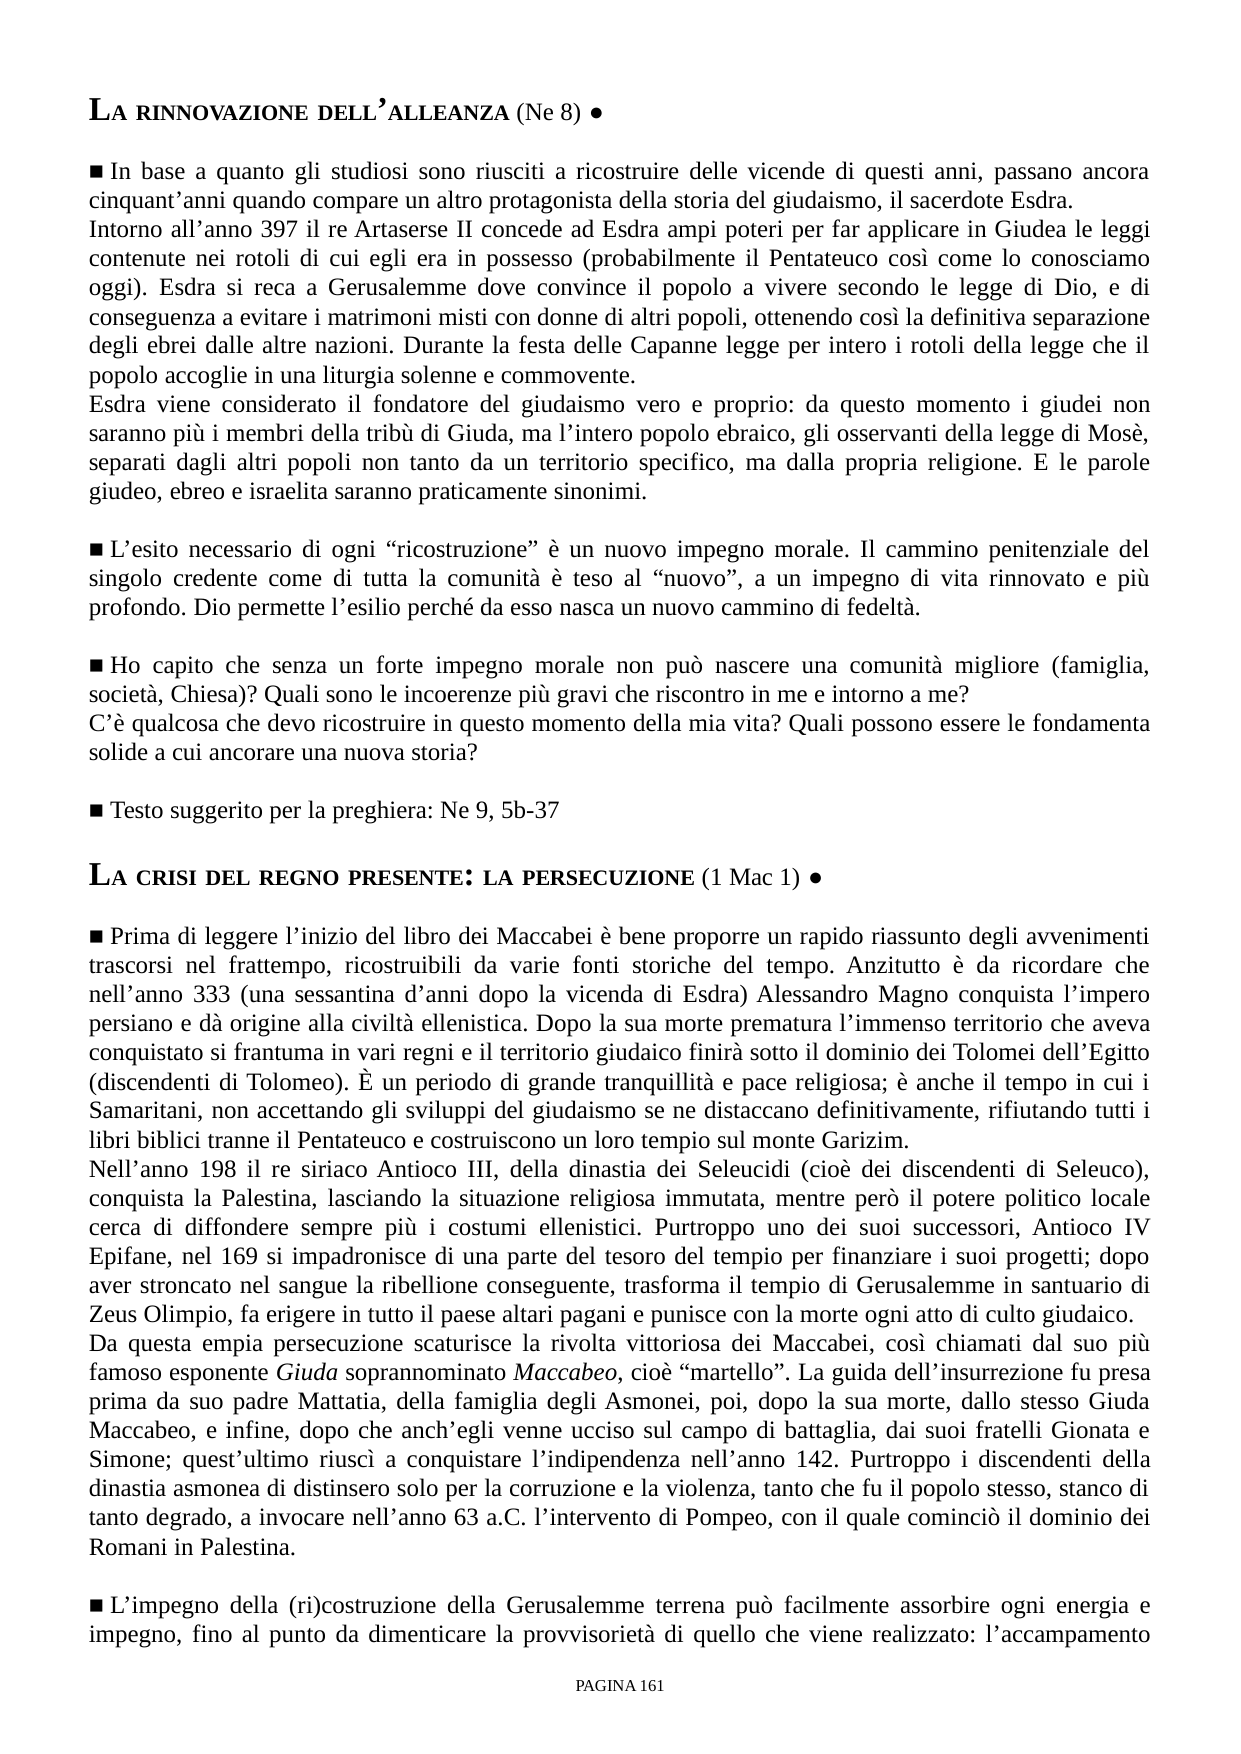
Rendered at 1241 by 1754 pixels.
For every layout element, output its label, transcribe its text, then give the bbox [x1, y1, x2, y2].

text ■ In base a quanto gli studiosi sono riusciti a ricostruire delle vicende di questi anni, passano ancora cinquant’anni quando compare un altro protagonista della storia del giudaismo, il sacerdote Esdra. [88, 156, 1152, 214]
text ■ Testo suggerito per la preghiera: Ne 9, 5b-37 [88, 795, 1152, 824]
text ■ L’impegno della (ri)costruzione della Gerusalemme terrena può facilmente assorbire ogni energia e impegno, fino al punto da dimenticare la provvisorietà di quello che viene realizzato: l’accampamento [88, 1589, 1152, 1648]
text Nell’anno 198 il re siriaco Antioco III, della dinastia dei Seleucidi (cioè dei discendenti di Seleuco), conquista la Palestina, lasciando la situazione religiosa immutata, mentre però il potere politico locale cerca di diffondere sempre più i costumi ellenistici. Purtroppo uno dei suoi successori, Antioco IV Epifane, nel 169 si impadronisce di una parte del tesoro del tempio per finanziare i suoi progetti; dopo aver stroncato nel sangue la ribellione conseguente, trasforma il tempio di Gerusalemme in santuario di Zeus Olimpio, fa erigere in tutto il paese altari pagani e punisce con la morte ogni atto di culto giudaico. [88, 1153, 1152, 1328]
text C’è qualcosa che devo ricostruire in questo momento della mia vita? Quali possono essere le fondamenta solide a cui ancorare una nuova storia? [88, 708, 1152, 766]
text ■ Ho capito che senza un forte impegno morale non può nascere una comunità migliore (famiglia, società, Chiesa)? Quali sono le incoerenze più gravi che riscontro in me e intorno a me? [88, 650, 1152, 708]
text Intorno all’anno 397 il re Artaserse II concede ad Esdra ampi poteri per far applicare in Giudea le leggi contenute nei rotoli di cui egli era in possesso (probabilmente il Pentateuco così come lo conosciamo oggi). Esdra si reca a Gerusalemme dove convince il popolo a vivere secondo le legge di Dio, e di conseguenza a evitare i matrimoni misti con donne di altri popoli, ottenendo così la definitiva separazione degli ebrei dalle altre nazioni. Durante la festa delle Capanne legge per intero i rotoli della legge che il popolo accoglie in una liturgia solenne e commovente. [88, 214, 1152, 388]
text ■ Prima di leggere l’inizio del libro dei Maccabei è bene proporre un rapido riassunto degli avvenimenti trascorsi nel frattempo, ricostruibili da varie fonti storiche del tempo. Anzitutto è da ricordare che nell’anno 333 (una sessantina d’anni dopo la vicenda di Esdra) Alessandro Magno conquista l’impero persiano e dà origine alla civiltà ellenistica. Dopo la sua morte prematura l’immenso territorio che aveva conquistato si frantuma in vari regni e il territorio giudaico finirà sotto il dominio dei Tolomei dell’Egitto (discendenti di Tolomeo). È un periodo di grande tranquillità e pace religiosa; è anche il tempo in cui i Samaritani, non accettando gli sviluppi del giudaismo se ne distaccano definitivamente, rifiutando tutti i libri biblici tranne il Pentateuco e costruiscono un loro tempio sul monte Garizim. [88, 921, 1152, 1153]
text La crisi del regno presente: la persecuzione (1 Mac 1) ● [88, 853, 1152, 892]
text ■ L’esito necessario di ogni “ricostruzione” è un nuovo impegno morale. Il cammino penitenziale del singolo credente come di tutta la comunità è teso al “nuovo”, a un impegno di vita rinnovato e più profondo. Dio permette l’esilio perché da esso nasca un nuovo cammino di fedeltà. [88, 534, 1152, 621]
text La rinnovazione dell’alleanza (Ne 8) ● [88, 88, 1152, 127]
text Da questa empia persecuzione scaturisce la rivolta vittoriosa dei Maccabei, così chiamati dal suo più famoso esponente Giuda soprannominato Maccabeo, cioè “martello”. La guida dell’insurrezione fu presa prima da suo padre Mattatia, della famiglia degli Asmonei, poi, dopo la sua morte, dallo stesso Giuda Maccabeo, e infine, dopo che anch’egli venne ucciso sul campo di battaglia, dai suoi fratelli Gionata e Simone; quest’ultimo riuscì a conquistare l’indipendenza nell’anno 142. Purtroppo i discendenti della dinastia asmonea di distinsero solo per la corruzione e la violenza, tanto che fu il popolo stesso, stanco di tanto degrado, a invocare nell’anno 63 a.C. l’intervento di Pompeo, con il quale cominciò il dominio dei Romani in Palestina. [88, 1328, 1152, 1560]
text Esdra viene considerato il fondatore del giudaismo vero e proprio: da questo momento i giudei non saranno più i membri della tribù di Giuda, ma l’intero popolo ebraico, gli osservanti della legge di Mosè, separati dagli altri popoli non tanto da un territorio specifico, ma dalla propria religione. E le parole giudeo, ebreo e israelita saranno praticamente sinonimi. [88, 388, 1152, 505]
